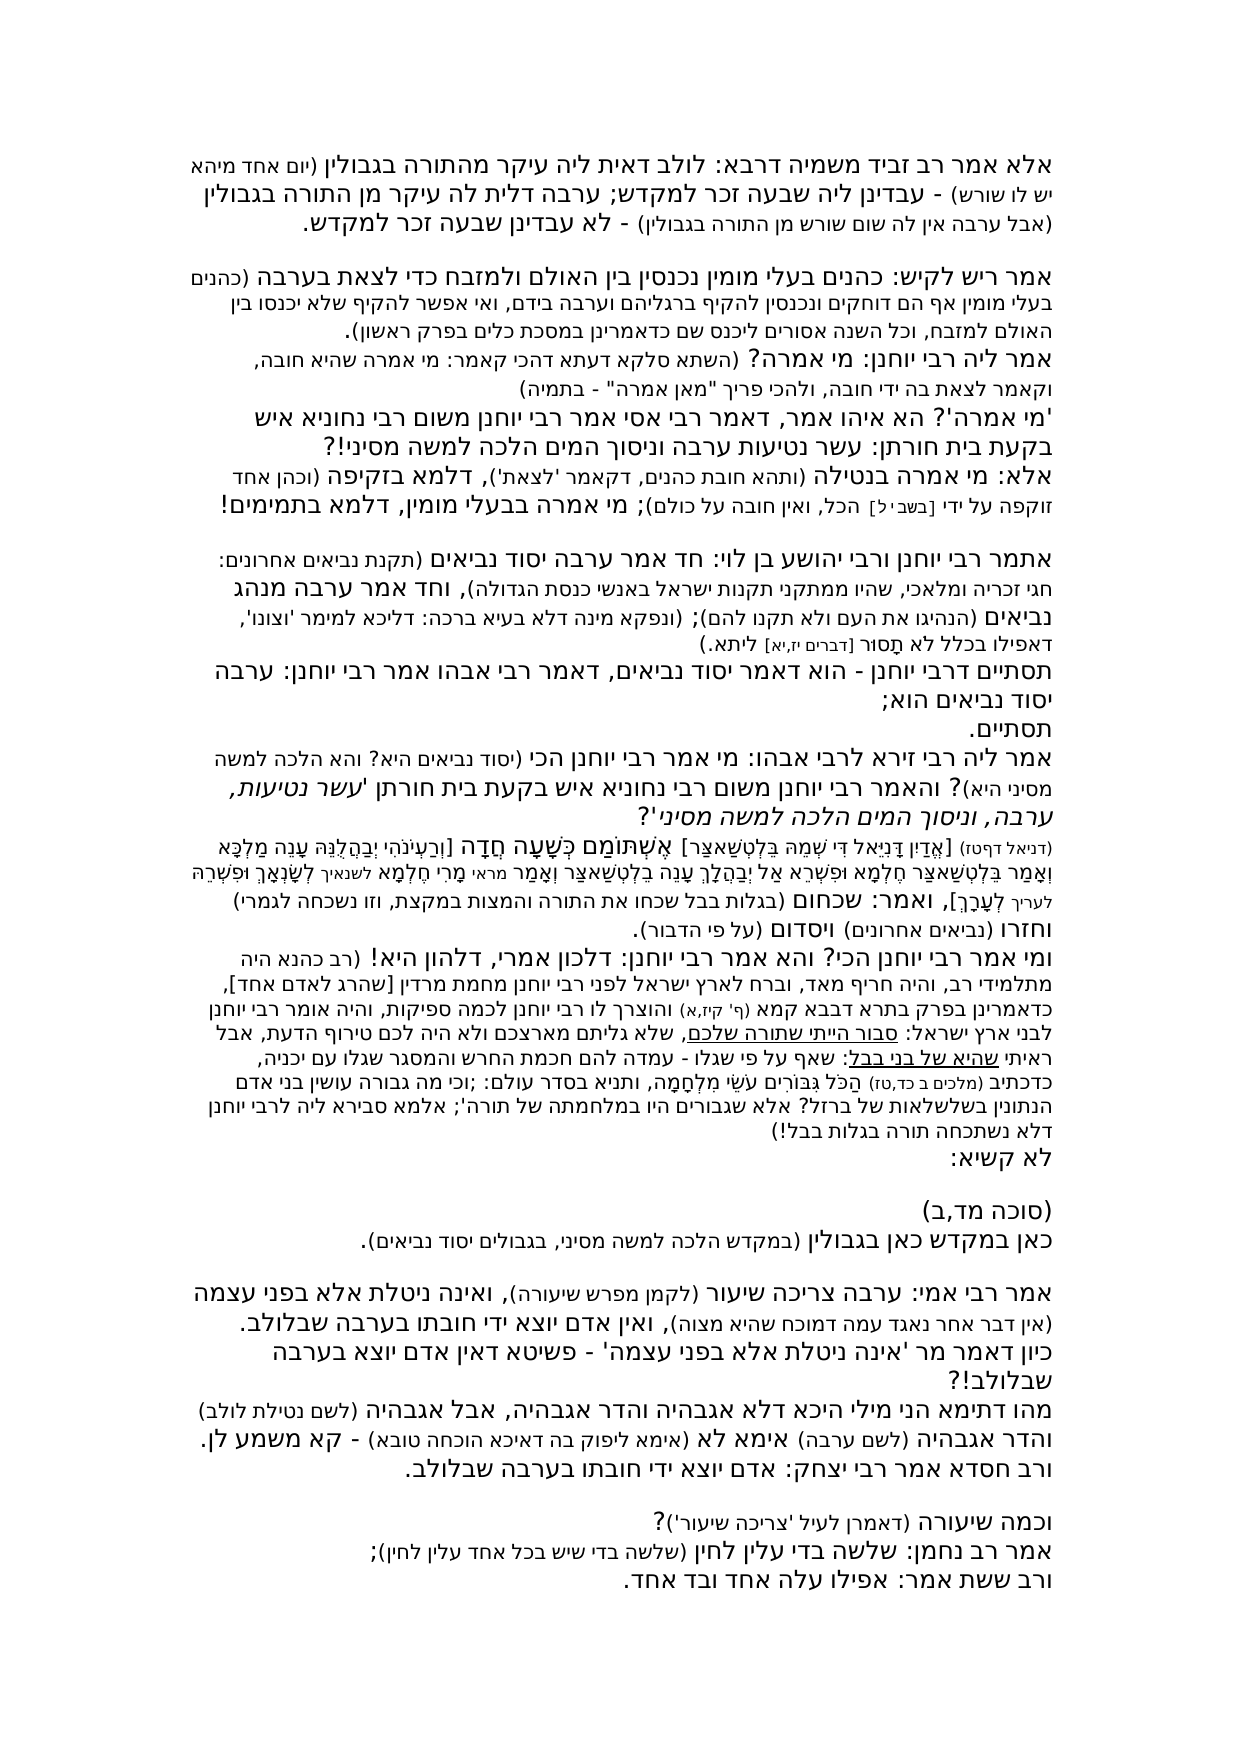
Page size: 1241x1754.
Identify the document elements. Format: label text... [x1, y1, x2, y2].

text תסתיים. [187, 714, 1053, 743]
text כיון דאמר מר 'אינה ניטלת אלא בפני עצמה' - פשיטא דאין אדם יוצא בערבה שבלולב!? [187, 1337, 1053, 1395]
text כאן במקדש כאן בגבולין (במקדש הלכה למשה מסיני, בגבולים יסוד נביאים). [187, 1225, 1053, 1254]
text אמר רבי אמי: ערבה צריכה שיעור (לקמן מפרש שיעורה), ואינה ניטלת אלא בפני עצמה (אין דבר אחר נאגד עמה דמוכח שהיא מצוה), ואין אדם יוצא ידי חובתו בערבה שבלולב. [187, 1279, 1053, 1337]
text אמר רב נחמן: שלשה בדי עלין לחין (שלשה בדי שיש בכל אחד עלין לחין); [187, 1536, 1053, 1565]
text אמר ריש לקיש: כהנים בעלי מומין נכנסין בין האולם ולמזבח כדי לצאת בערבה (כהנים בעלי מומין אף הם דוחקים ונכנסין להקיף ברגליהם וערבה בידם, ואי אפשר להקיף שלא יכנסו בין האולם למזבח, וכל השנה אסורים ליכנס שם כדאמרינן במסכת כלים בפרק ראשון). [187, 262, 1053, 344]
text 'מי אמרה'? הא איהו אמר, דאמר רבי אסי אמר רבי יוחנן משום רבי נחוניא איש בקעת בית חורתן: עשר נטיעות ערבה וניסוך המים הלכה למשה מסיני!? [187, 403, 1053, 461]
text ורב חסדא אמר רבי יצחק: אדם יוצא ידי חובתו בערבה שבלולב. [187, 1454, 1053, 1483]
text (דניאל דףטז) [אֱדַיִן דָּנִיֵּאל דִּי שְׁמֵהּ בֵּלְטְשַׁאצַּר] אֶשְׁתּוֹמַם כְּשָׁעָה חֲדָה [וְרַעְיֹנֹהִי יְבַהֲלֻנֵּהּ עָנֵה מַלְכָּא וְאָמַר בֵּלְטְשַׁאצַּר חֶלְמָא וּפִשְׁרֵא אַל יְבַהֲלָךְ עָנֵה בֵלְטְשַׁאצַּר וְאָמַר מראי מָרִי חֶלְמָא לשנאיך לְשָׂנְאָךְ וּפִשְׁרֵהּ לעריך לְעָרָךְ], ואמר: שכחום (בגלות בבל שכחו את התורה והמצות במקצת, וזו נשכחה לגמרי) וחזרו (נביאים אחרונים) ויסדום (על פי הדבור). [187, 831, 1053, 943]
text אתמר רבי יוחנן ורבי יהושע בן לוי: חד אמר ערבה יסוד נביאים (תקנת נביאים אחרונים: חגי זכריה ומלאכי, שהיו ממתקני תקנות ישראל באנשי כנסת הגדולה), וחד אמר ערבה מנהג נביאים (הנהיגו את העם ולא תקנו להם); (ונפקא מינה דלא בעיא ברכה: דליכא למימר 'וצונו', דאפילו בכלל לֹא תָסוּר [דברים יז,יא] ליתא.) [187, 544, 1053, 656]
text מהו דתימא הני מילי היכא דלא אגבהיה והדר אגבהיה, אבל אגבהיה (לשם נטילת לולב) והדר אגבהיה (לשם ערבה) אימא לא (אימא ליפוק בה דאיכא הוכחה טובא) - קא משמע לן. [187, 1395, 1053, 1454]
text וכמה שיעורה (דאמרן לעיל 'צריכה שיעור')? [187, 1507, 1053, 1536]
text אמר ליה רבי זירא לרבי אבהו: מי אמר רבי יוחנן הכי (יסוד נביאים היא? והא הלכה למשה מסיני היא)? והאמר רבי יוחנן משום רבי נחוניא איש בקעת בית חורתן 'עשר נטיעות, ערבה, וניסוך המים הלכה למשה מסיני'? [187, 743, 1053, 831]
text תסתיים דרבי יוחנן - הוא דאמר יסוד נביאים, דאמר רבי אבהו אמר רבי יוחנן: ערבה יסוד נביאים הוא; [187, 656, 1053, 714]
text אלא: מי אמרה בנטילה (ותהא חובת כהנים, דקאמר 'לצאת'), דלמא בזקיפה (וכהן אחד זוקפה על ידי [בשביל] הכל, ואין חובה על כולם); מי אמרה בבעלי מומין, דלמא בתמימים! [187, 461, 1053, 520]
text לא קשיא: [187, 1143, 1053, 1172]
text אמר ליה רבי יוחנן: מי אמרה? (השתא סלקא דעתא דהכי קאמר: מי אמרה שהיא חובה, וקאמר לצאת בה ידי חובה, ולהכי פריך "מאן אמרה" - בתמיה) [187, 344, 1053, 403]
text ורב ששת אמר: אפילו עלה אחד ובד אחד. [187, 1565, 1053, 1594]
text אלא אמר רב זביד משמיה דרבא: לולב דאית ליה עיקר מהתורה בגבולין (יום אחד מיהא יש לו שורש) - עבדינן ליה שבעה זכר למקדש; ערבה דלית לה עיקר מן התורה בגבולין (אבל ערבה אין לה שום שורש מן התורה בגבולין) - לא עבדינן שבעה זכר למקדש. [187, 150, 1053, 238]
text (סוכה מד,ב) [187, 1196, 1053, 1225]
text ומי אמר רבי יוחנן הכי? והא אמר רבי יוחנן: דלכון אמרי, דלהון היא! (רב כהנא היה מתלמידי רב, והיה חריף מאד, וברח לארץ ישראל לפני רבי יוחנן מחמת מרדין [שהרג לאדם אחד], כדאמרינן בפרק בתרא דבבא קמא (ף' קיז,א) והוצרך לו רבי יוחנן לכמה ספיקות, והיה אומר רבי יוחנן לבני ארץ ישראל: סבור הייתי שתורה שלכם, שלא גליתם מארצכם ולא היה לכם טירוף הדעת, אבל ראיתי שהיא של בני בבל: שאף על פי שגלו - עמדה להם חכמת החרש והמסגר שגלו עם יכניה, כדכתיב (מלכים ב כד,טז) הַכֹּל גִּבּוֹרִים עֹשֵׂי מִלְחָמָה, ותניא בסדר עולם: ;וכי מה גבורה עושין בני אדם הנתונין בשלשלאות של ברזל? אלא שגבורים היו במלחמתה של תורה'; אלמא סבירא ליה לרבי יוחנן דלא נשתכחה תורה בגלות בבל!) [187, 943, 1053, 1143]
